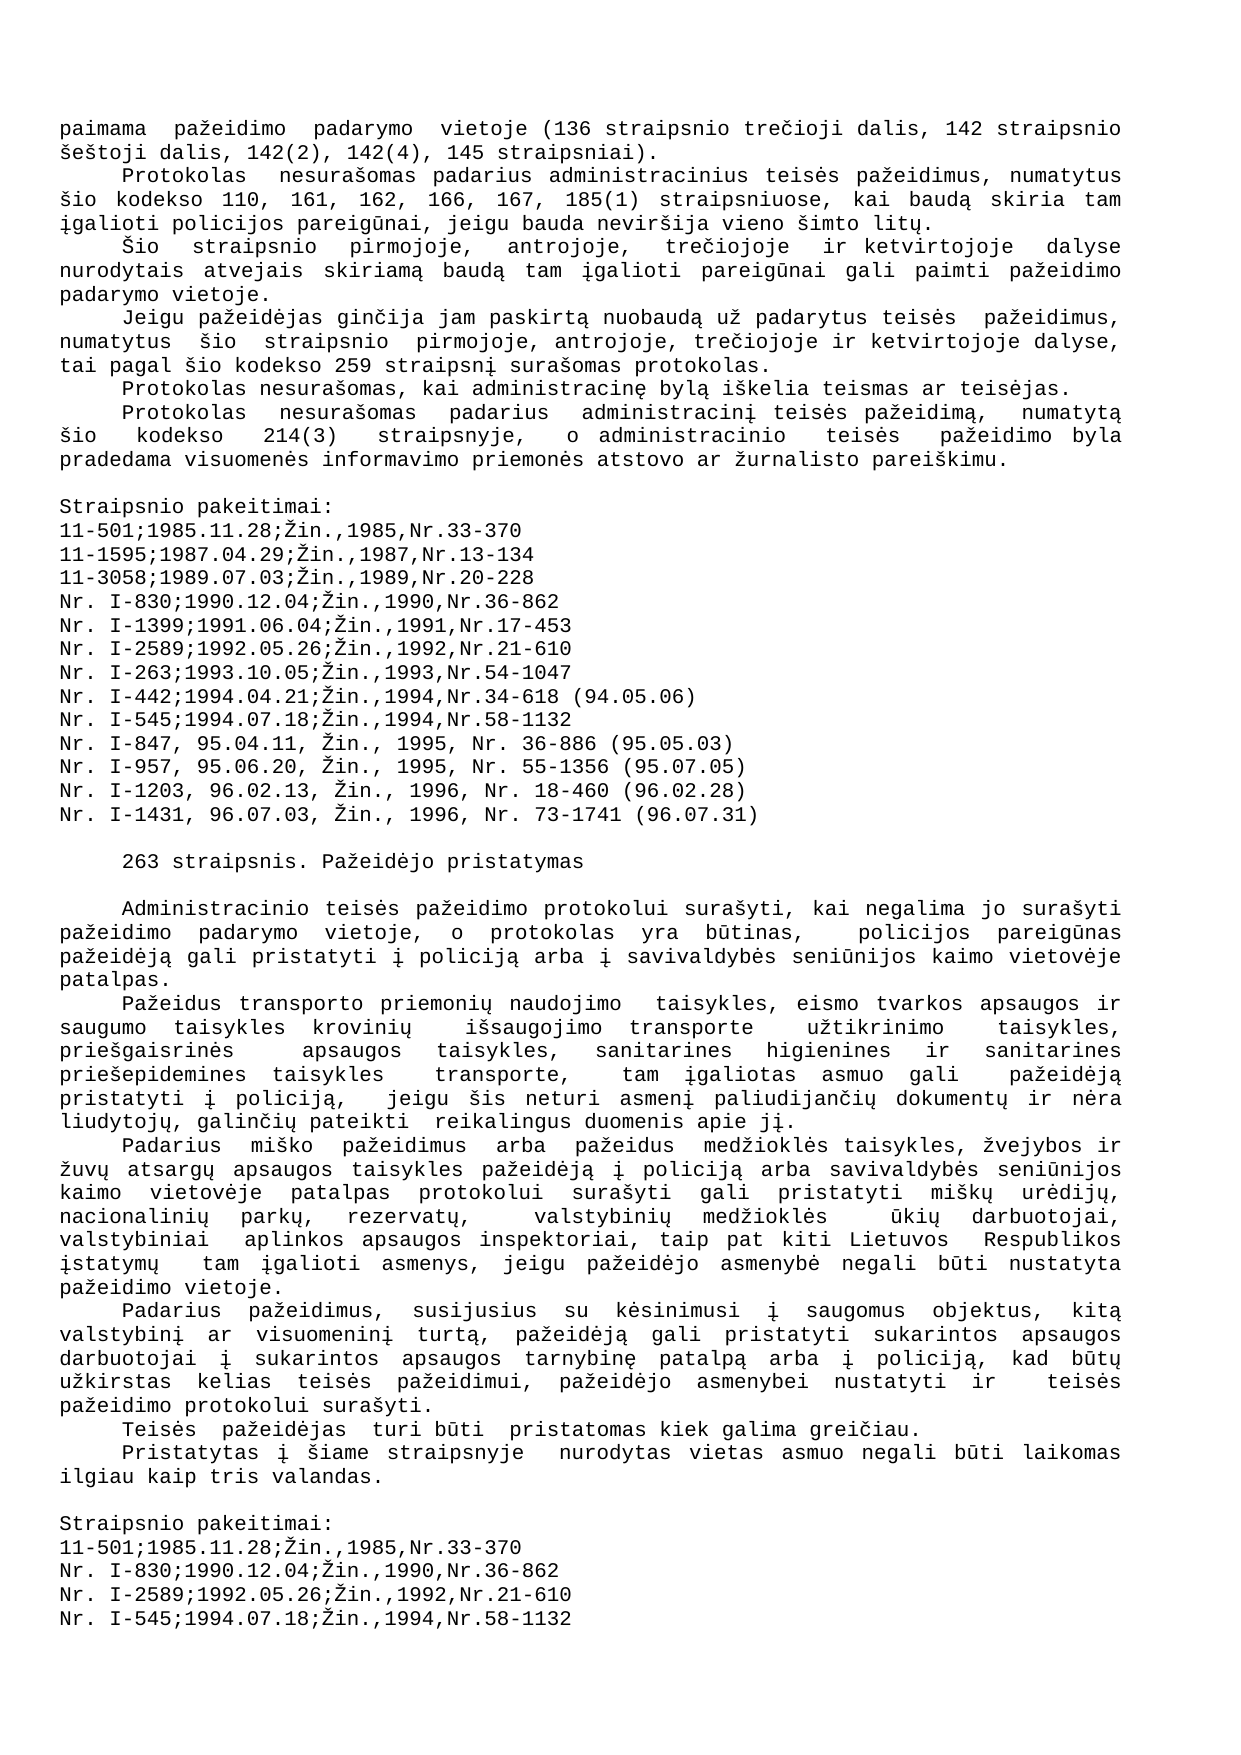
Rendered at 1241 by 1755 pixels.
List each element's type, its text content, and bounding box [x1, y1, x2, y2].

text 11-501;1985.11.28;Žin.,1985,Nr.33-370 [59, 1537, 1122, 1561]
text Nr. I-847, 95.04.11, Žin., 1995, Nr. 36-886 (95.05.03) [59, 733, 1122, 757]
text Administracinio teisės pažeidimo protokolui surašyti, kai negalima jo surašyti pažeidimo padarymo vietoje, o protokolas yra būtinas, policijos pareigūnas pažeidėją gali pristatyti į policiją arba į savivaldybės seniūnijos kaimo vietovėje patalpas. [59, 898, 1122, 993]
text 11-501;1985.11.28;Žin.,1985,Nr.33-370 [59, 520, 1122, 544]
text Nr. I-1431, 96.07.03, Žin., 1996, Nr. 73-1741 (96.07.31) [59, 804, 1122, 827]
text 11-3058;1989.07.03;Žin.,1989,Nr.20-228 [59, 567, 1122, 591]
text Nr. I-830;1990.12.04;Žin.,1990,Nr.36-862 [59, 1561, 1122, 1584]
text Protokolas nesurašomas, kai administracinę bylą iškelia teismas ar teisėjas. [59, 378, 1122, 402]
text Nr. I-1203, 96.02.13, Žin., 1996, Nr. 18-460 (96.02.28) [59, 780, 1122, 804]
text Pristatytas į šiame straipsnyje nurodytas vietas asmuo negali būti laikomas ilgiau kaip tris valandas. [59, 1442, 1122, 1489]
text Nr. I-545;1994.07.18;Žin.,1994,Nr.58-1132 [59, 709, 1122, 733]
text Nr. I-263;1993.10.05;Žin.,1993,Nr.54-1047 [59, 662, 1122, 686]
text 11-1595;1987.04.29;Žin.,1987,Nr.13-134 [59, 544, 1122, 567]
text paimama pažeidimo padarymo vietoje (136 straipsnio trečioji dalis, 142 straipsnio šeštoji dalis, 142(2), 142(4), 145 straipsniai). [59, 118, 1122, 165]
text Jeigu pažeidėjas ginčija jam paskirtą nuobaudą už padarytus teisės pažeidimus, numatytus šio straipsnio pirmojoje, antrojoje, trečiojoje ir ketvirtojoje dalyse, tai pagal šio kodekso 259 straipsnį surašomas protokolas. [59, 307, 1122, 378]
text Protokolas nesurašomas padarius administracinį teisės pažeidimą, numatytą šio kodekso 214(3) straipsnyje, o administracinio teisės pažeidimo byla pradedama visuomenės informavimo priemonės atstovo ar žurnalisto pareiškimu. [59, 402, 1122, 473]
text Nr. I-1399;1991.06.04;Žin.,1991,Nr.17-453 [59, 615, 1122, 638]
text Pažeidus transporto priemonių naudojimo taisykles, eismo tvarkos apsaugos ir saugumo taisykles krovinių išsaugojimo transporte užtikrinimo taisykles, priešgaisrinės apsaugos taisykles, sanitarines higienines ir sanitarines priešepidemines taisykles transporte, tam įgaliotas asmuo gali pažeidėją pristatyti į policiją, jeigu šis neturi asmenį paliudijančių dokumentų ir nėra liudytojų, galinčių pateikti reikalingus duomenis apie jį. [59, 993, 1122, 1135]
text Nr. I-2589;1992.05.26;Žin.,1992,Nr.21-610 [59, 638, 1122, 662]
text Straipsnio pakeitimai: [59, 496, 1122, 520]
text Padarius miško pažeidimus arba pažeidus medžioklės taisykles, žvejybos ir žuvų atsargų apsaugos taisykles pažeidėją į policiją arba savivaldybės seniūnijos kaimo vietovėje patalpas protokolui surašyti gali pristatyti miškų urėdijų, nacionalinių parkų, rezervatų, valstybinių medžioklės ūkių darbuotojai, valstybiniai aplinkos apsaugos inspektoriai, taip pat kiti Lietuvos Respublikos įstatymų tam įgalioti asmenys, jeigu pažeidėjo asmenybė negali būti nustatyta pažeidimo vietoje. [59, 1135, 1122, 1300]
text Teisės pažeidėjas turi būti pristatomas kiek galima greičiau. [59, 1419, 1122, 1442]
text Protokolas nesurašomas padarius administracinius teisės pažeidimus, numatytus šio kodekso 110, 161, 162, 166, 167, 185(1) straipsniuose, kai baudą skiria tam įgalioti policijos pareigūnai, jeigu bauda neviršija vieno šimto litų. [59, 165, 1122, 236]
text Šio straipsnio pirmojoje, antrojoje, trečiojoje ir ketvirtojoje dalyse nurodytais atvejais skiriamą baudą tam įgalioti pareigūnai gali paimti pažeidimo padarymo vietoje. [59, 236, 1122, 307]
text 263 straipsnis. Pažeidėjo pristatymas [59, 851, 1122, 875]
text Padarius pažeidimus, susijusius su kėsinimusi į saugomus objektus, kitą valstybinį ar visuomeninį turtą, pažeidėją gali pristatyti sukarintos apsaugos darbuotojai į sukarintos apsaugos tarnybinę patalpą arba į policiją, kad būtų užkirstas kelias teisės pažeidimui, pažeidėjo asmenybei nustatyti ir teisės pažeidimo protokolui surašyti. [59, 1300, 1122, 1419]
text Nr. I-2589;1992.05.26;Žin.,1992,Nr.21-610 [59, 1584, 1122, 1608]
text Nr. I-957, 95.06.20, Žin., 1995, Nr. 55-1356 (95.07.05) [59, 757, 1122, 780]
text Nr. I-442;1994.04.21;Žin.,1994,Nr.34-618 (94.05.06) [59, 686, 1122, 709]
text Nr. I-545;1994.07.18;Žin.,1994,Nr.58-1132 [59, 1608, 1122, 1631]
text Straipsnio pakeitimai: [59, 1513, 1122, 1537]
text Nr. I-830;1990.12.04;Žin.,1990,Nr.36-862 [59, 591, 1122, 615]
